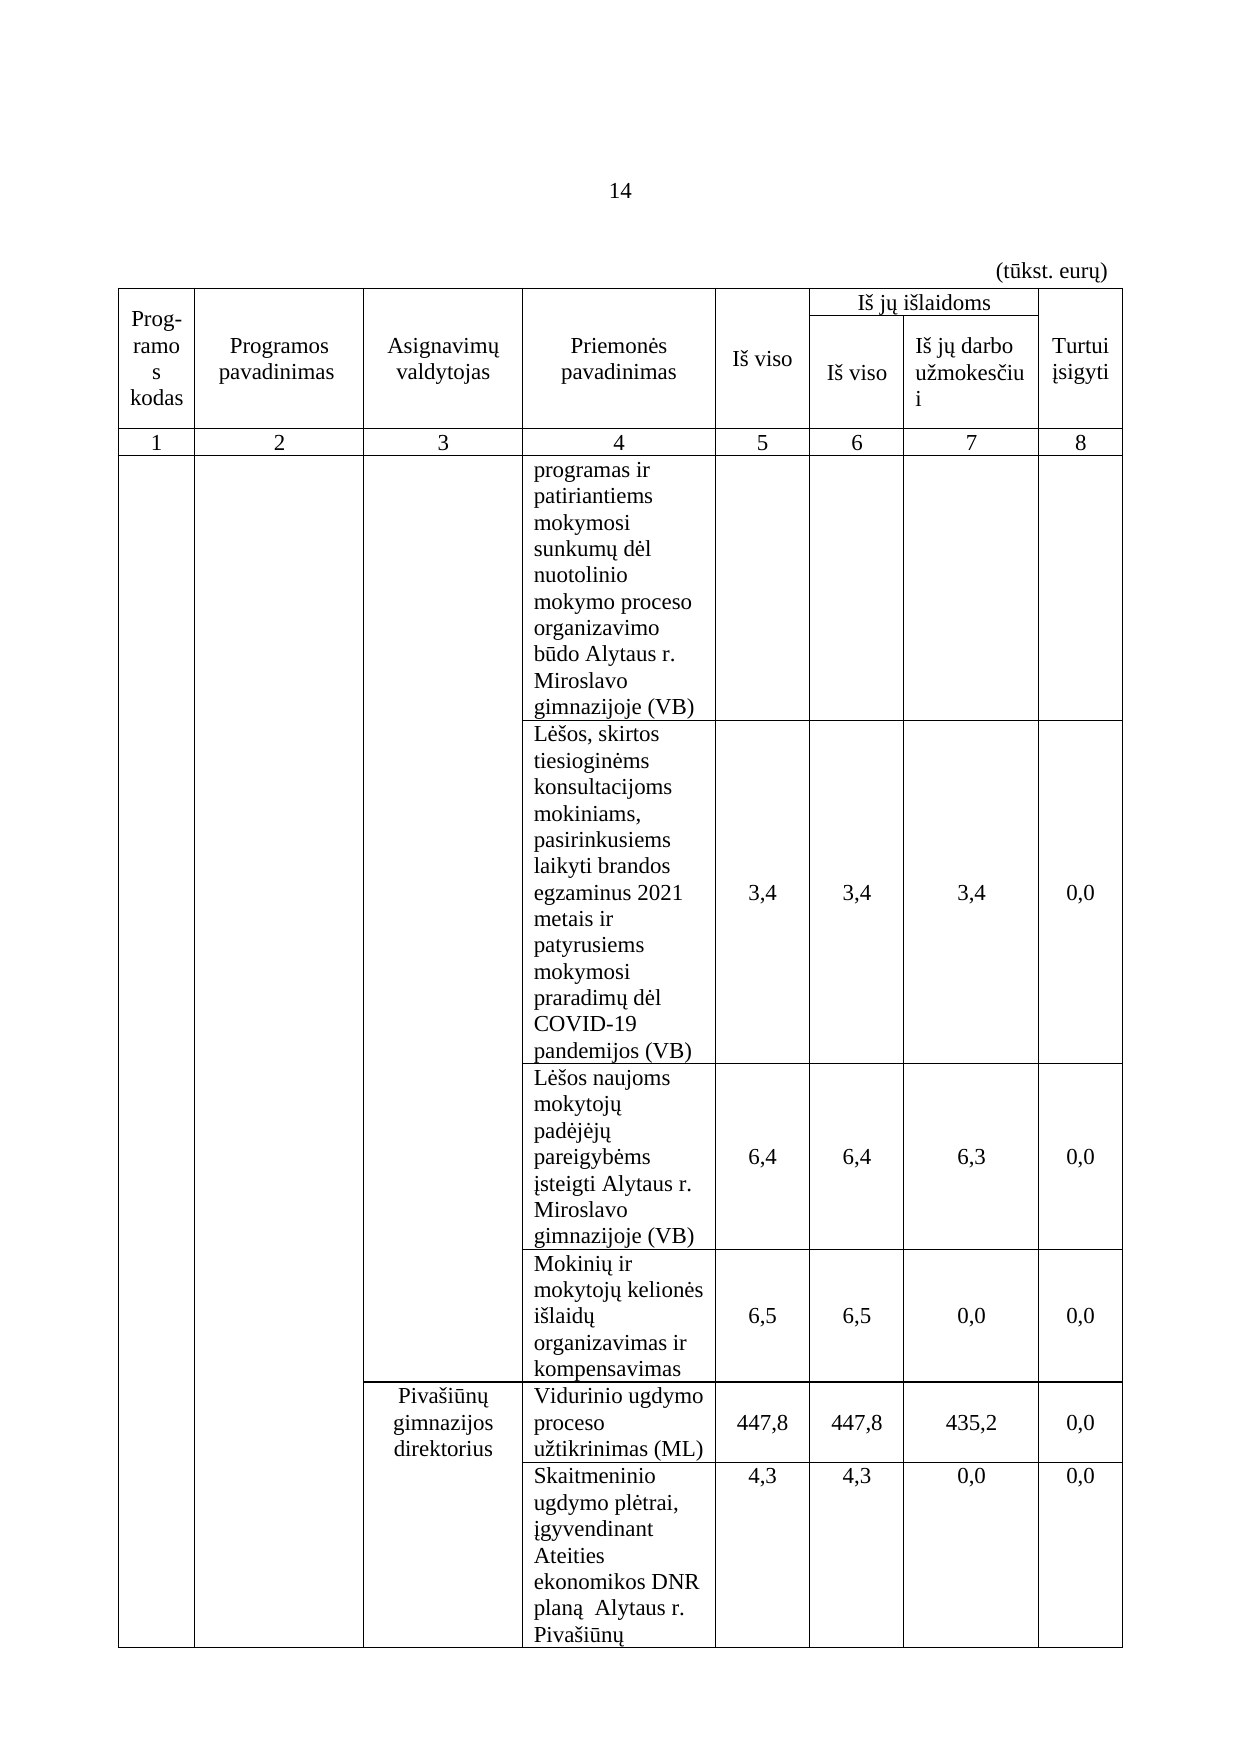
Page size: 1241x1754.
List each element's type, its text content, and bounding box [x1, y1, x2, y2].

table_cell Asignavimų valdytojas [364, 289, 522, 427]
table_cell Turtui įsigyti [1039, 289, 1122, 427]
table_cell 6,4 [716, 1064, 809, 1249]
table_cell [810, 456, 903, 719]
table_cell Skaitmeninio ugdymo plėtrai, įgyvendinant Ateities ekonomikos DNR planą Alytaus r. Pivašiūnų [523, 1463, 715, 1647]
table_cell 2 [195, 429, 363, 455]
table_cell 8 [1039, 429, 1122, 455]
table_cell 3,4 [810, 721, 903, 1063]
table_cell 4 [523, 429, 715, 455]
table_cell 447,8 [810, 1383, 903, 1462]
table_cell Mokinių ir mokytojų kelionės išlaidų organizavimas ir kompensavimas [523, 1250, 715, 1381]
table_cell [716, 456, 809, 719]
table_cell Vidurinio ugdymo proceso užtikrinimas (ML) [523, 1383, 715, 1462]
table_cell Iš jų išlaidoms [810, 289, 1038, 315]
table_cell 435,2 [904, 1383, 1038, 1462]
table_cell 6,5 [716, 1250, 809, 1381]
table_cell 6,3 [904, 1064, 1038, 1249]
table_cell 4,3 [810, 1463, 903, 1647]
table_cell [904, 456, 1038, 719]
table_cell [119, 456, 194, 1647]
table_header (tūkst. eurų) [904, 253, 1122, 288]
table_cell [195, 456, 363, 1647]
table_cell 3,4 [716, 721, 809, 1063]
table_cell 0,0 [1039, 1064, 1122, 1249]
table_cell Lėšos naujoms mokytojų padėjėjų pareigybėms įsteigti Alytaus r. Miroslavo gimnazijoje (VB) [523, 1064, 715, 1249]
table_cell Programos pavadinimas [195, 289, 363, 427]
table_cell 5 [716, 429, 809, 455]
table_cell 4,3 [716, 1463, 809, 1647]
table_cell 7 [904, 429, 1038, 455]
table_header [195, 253, 364, 288]
table_cell Lėšos, skirtos tiesioginėms konsultacijoms mokiniams, pasirinkusiems laikyti brandos egzaminus 2021 metais ir patyrusiems mokymosi praradimų dėl COVID-19 pandemijos (VB) [523, 721, 715, 1063]
table_cell 3,4 [904, 721, 1038, 1063]
table_cell 447,8 [716, 1383, 809, 1462]
table_cell Iš viso [810, 316, 903, 427]
table_cell Iš viso [716, 289, 809, 427]
table_cell Pivašiūnų gimnazijos direktorius [364, 1383, 522, 1647]
table_cell [364, 456, 522, 1381]
table_header [715, 253, 809, 288]
table_cell 1 [119, 429, 194, 455]
table_header [810, 253, 904, 288]
table_cell 6,4 [810, 1064, 903, 1249]
table_cell 0,0 [1039, 1463, 1122, 1647]
table_cell 0,0 [1039, 721, 1122, 1063]
table_cell 0,0 [1039, 1383, 1122, 1462]
table_cell Iš jų darbo užmokesčiui [904, 316, 1038, 427]
table_cell [1039, 456, 1122, 719]
table_cell 0,0 [904, 1463, 1038, 1647]
table_cell 6,5 [810, 1250, 903, 1381]
table_header [364, 253, 522, 288]
table_cell 0,0 [1039, 1250, 1122, 1381]
table_cell programas ir patiriantiems mokymosi sunkumų dėl nuotolinio mokymo proceso organizavimo būdo Alytaus r. Miroslavo gimnazijoje (VB) [523, 456, 715, 719]
table_header [118, 253, 194, 288]
table_cell 0,0 [904, 1250, 1038, 1381]
table_header [522, 253, 715, 288]
table_cell 3 [364, 429, 522, 455]
table_cell Prog-ramos kodas [119, 289, 194, 427]
table_cell 6 [810, 429, 903, 455]
table_cell Priemonės pavadinimas [523, 289, 715, 427]
